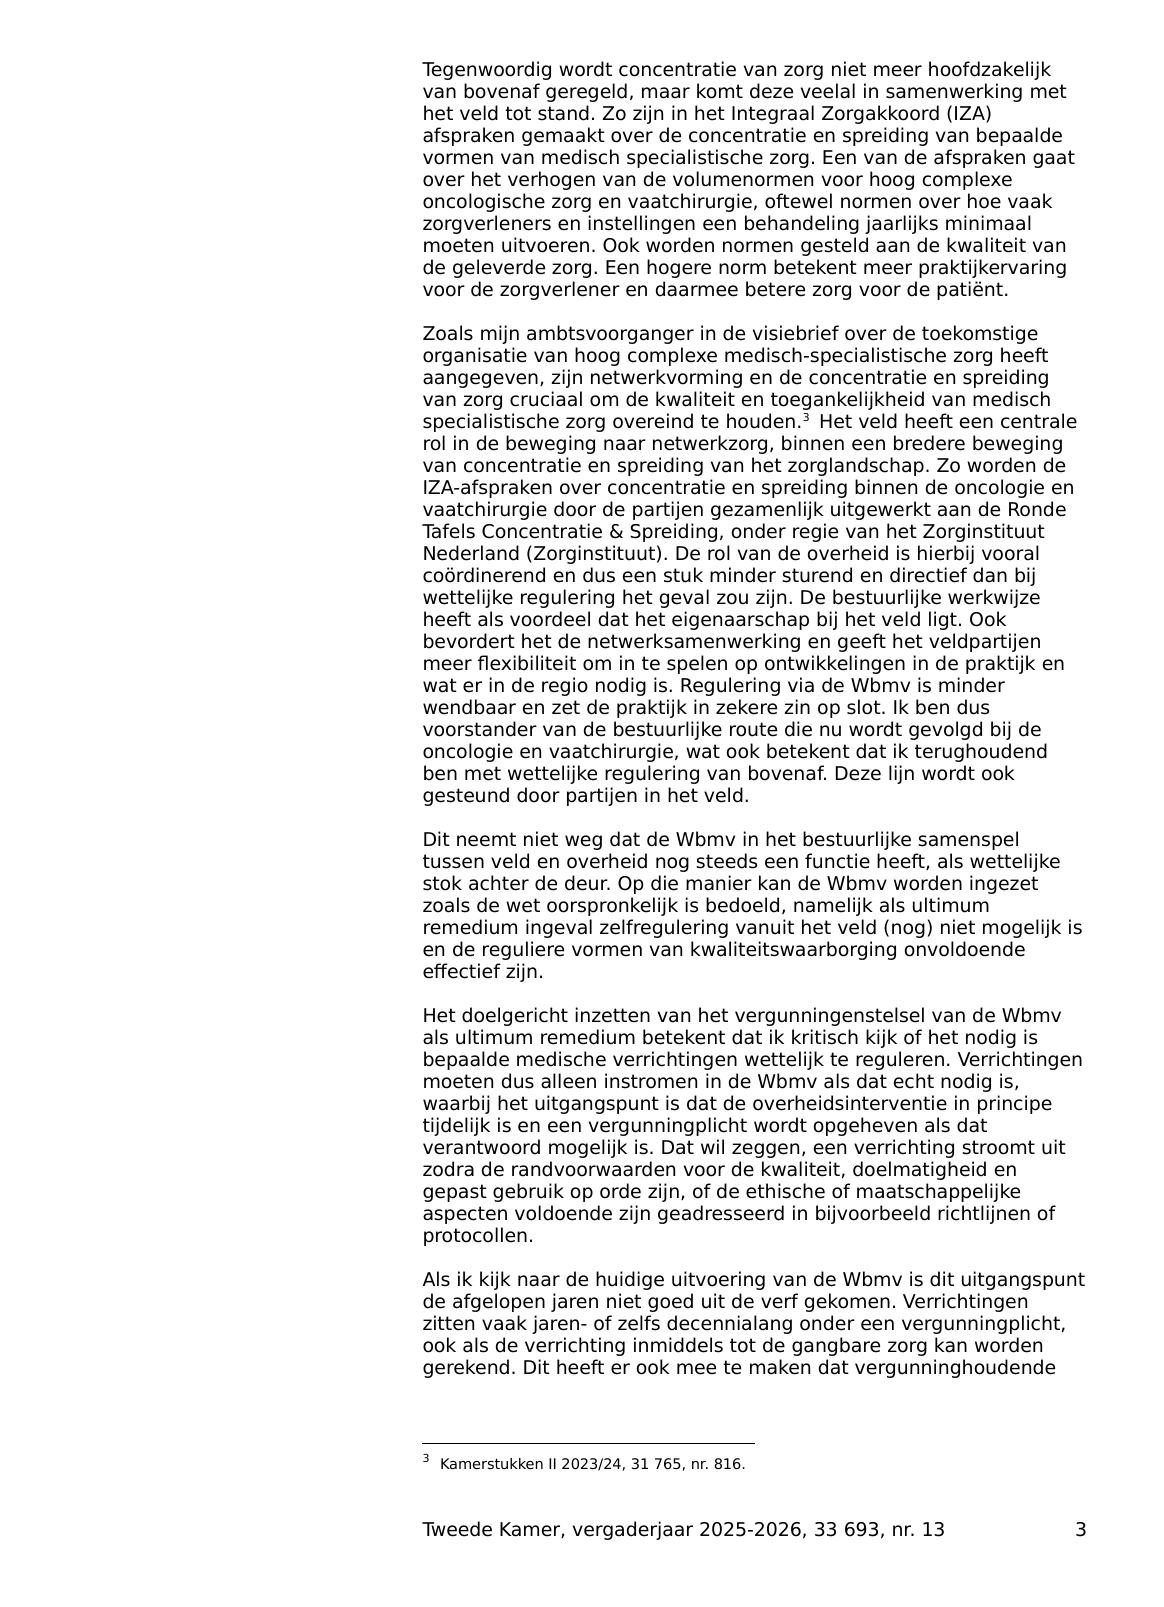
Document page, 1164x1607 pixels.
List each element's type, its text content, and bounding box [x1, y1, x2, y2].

text Kamerstukken II 2023/24, 31 765, nr. 816. [422, 1452, 1087, 1474]
text Dit neemt niet weg dat de Wbmv in het bestuurlijke samenspel tussen veld en overheid nog steeds een functie heeft, als wettelijke stok achter de deur. Op die manier kan de Wbmv worden ingezet zoals de wet oorspronkelijk is bedoeld, namelijk als ultimum remedium ingeval zelfregulering vanuit het veld (nog) niet mogelijk is en de reguliere vormen van kwaliteitswaarborging onvoldoende effectief zijn. [422, 829, 1087, 983]
text Het doelgericht inzetten van het vergunningenstelsel van de Wbmv als ultimum remedium betekent dat ik kritisch kijk of het nodig is bepaalde medische verrichtingen wettelijk te reguleren. Verrichtingen moeten dus alleen instromen in de Wbmv als dat echt nodig is, waarbij het uitgangspunt is dat de overheidsinterventie in principe tijdelijk is en een vergunningplicht wordt opgeheven als dat verantwoord mogelijk is. Dat wil zeggen, een verrichting stroomt uit zodra de randvoorwaarden voor de kwaliteit, doelmatigheid en gepast gebruik op orde zijn, of de ethische of maatschappelijke aspecten voldoende zijn geadresseerd in bijvoorbeeld richtlijnen of protocollen. [422, 1005, 1087, 1247]
text Zoals mijn ambtsvoorganger in de visiebrief over de toekomstige organisatie van hoog complexe medisch-specialistische zorg heeft aangegeven, zijn netwerkvorming en de concentratie en spreiding van zorg cruciaal om de kwaliteit en toegankelijkheid van medisch specialistische zorg overeind te houden. Het veld heeft een centrale rol in de beweging naar netwerkzorg, binnen een bredere beweging van concentratie en spreiding van het zorglandschap. Zo worden de IZA-afspraken over concentratie en spreiding binnen de oncologie en vaatchirurgie door de partijen gezamenlijk uitgewerkt aan de Ronde Tafels Concentratie & Spreiding, onder regie van het Zorginstituut Nederland (Zorginstituut). De rol van de overheid is hierbij vooral coördinerend en dus een stuk minder sturend en directief dan bij wettelijke regulering het geval zou zijn. De bestuurlijke werkwijze heeft als voordeel dat het eigenaarschap bij het veld ligt. Ook bevordert het de netwerksamenwerking en geeft het veldpartijen meer flexibiliteit om in te spelen op ontwikkelingen in de praktijk en wat er in de regio nodig is. Regulering via de Wbmv is minder wendbaar en zet de praktijk in zekere zin op slot. Ik ben dus voorstander van de bestuurlijke route die nu wordt gevolgd bij de oncologie en vaatchirurgie, wat ook betekent dat ik terughoudend ben met wettelijke regulering van bovenaf. Deze lijn wordt ook gesteund door partijen in het veld. [422, 323, 1087, 807]
text Tegenwoordig wordt concentratie van zorg niet meer hoofdzakelijk van bovenaf geregeld, maar komt deze veelal in samenwerking met het veld tot stand. Zo zijn in het Integraal Zorgakkoord (IZA) afspraken gemaakt over de concentratie en spreiding van bepaalde vormen van medisch specialistische zorg. Een van de afspraken gaat over het verhogen van de volumenormen voor hoog complexe oncologische zorg en vaatchirurgie, oftewel normen over hoe vaak zorgverleners en instellingen een behandeling jaarlijks minimaal moeten uitvoeren. Ook worden normen gesteld aan de kwaliteit van de geleverde zorg. Een hogere norm betekent meer praktijkervaring voor de zorgverlener en daarmee betere zorg voor de patiënt. [422, 59, 1087, 301]
text Als ik kijk naar de huidige uitvoering van de Wbmv is dit uitgangspunt de afgelopen jaren niet goed uit de verf gekomen. Verrichtingen zitten vaak jaren- of zelfs decennialang onder een vergunningplicht, ook als de verrichting inmiddels tot de gangbare zorg kan worden gerekend. Dit heeft er ook mee te maken dat vergunninghoudende [422, 1269, 1087, 1379]
